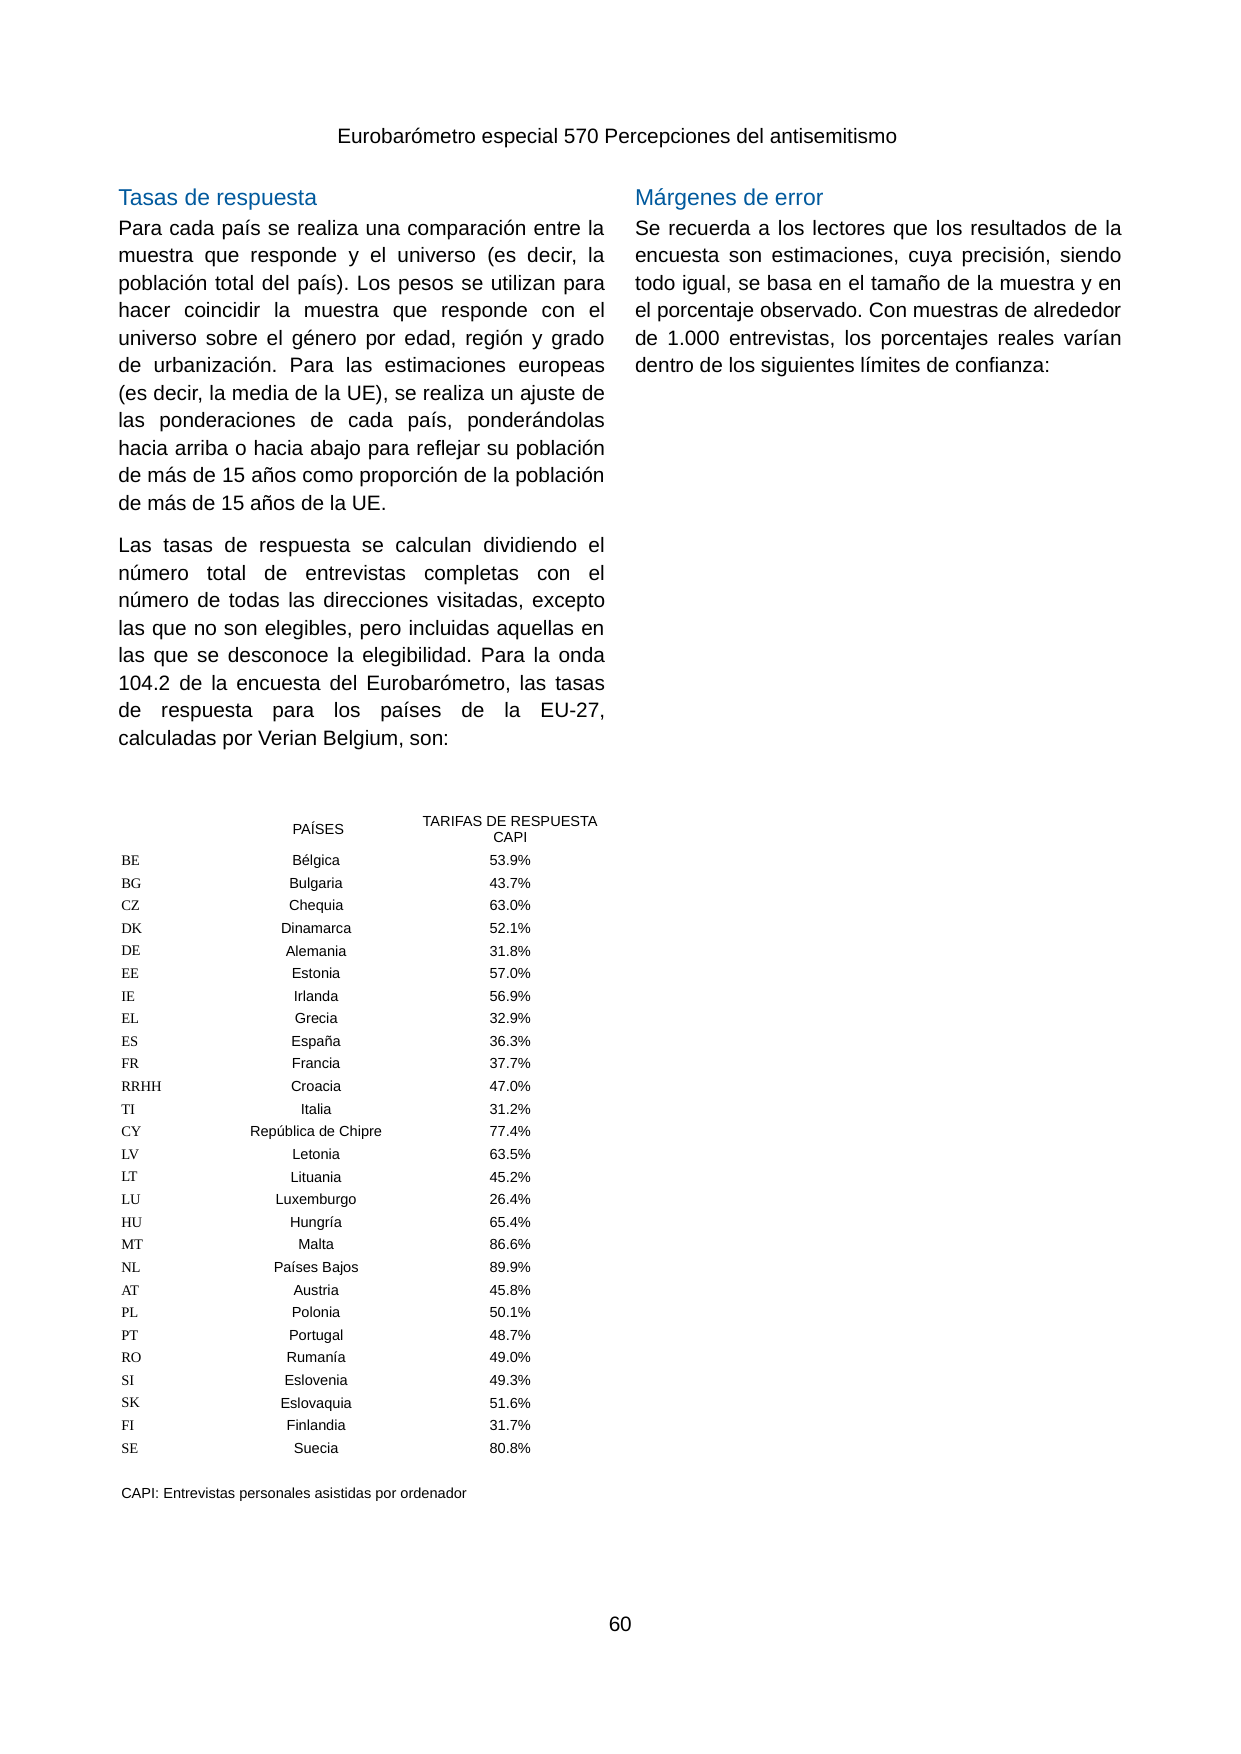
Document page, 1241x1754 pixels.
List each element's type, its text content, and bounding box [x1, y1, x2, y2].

table_cell Irlanda [221, 985, 414, 1007]
table_cell DE [118, 939, 221, 962]
table_cell Chequia [221, 894, 414, 917]
table_cell 49.0% [415, 1346, 605, 1369]
table_cell Estonia [221, 962, 414, 984]
text Tasas de respuesta [118, 183, 605, 210]
table_cell Portugal [221, 1324, 414, 1346]
table_cell DK [118, 917, 221, 939]
table_cell 26.4% [415, 1188, 605, 1211]
table_cell RO [118, 1346, 221, 1369]
table_cell BG [118, 871, 221, 894]
table_cell Dinamarca [221, 917, 414, 939]
table_cell 49.3% [415, 1369, 605, 1391]
table_cell 32.9% [415, 1007, 605, 1030]
table_cell 48.7% [415, 1324, 605, 1346]
table_cell Croacia [221, 1075, 414, 1097]
table_cell ES [118, 1030, 221, 1052]
table_cell 45.2% [415, 1165, 605, 1188]
table_header TARIFAS DE RESPUESTA CAPI [415, 810, 605, 849]
table_cell NL [118, 1256, 221, 1278]
table_cell 37.7% [415, 1052, 605, 1075]
table_cell 43.7% [415, 871, 605, 894]
table_cell Alemania [221, 939, 414, 962]
table_cell 31.2% [415, 1098, 605, 1120]
table_cell MT [118, 1233, 221, 1256]
table_cell EE [118, 962, 221, 984]
table_cell RRHH [118, 1075, 221, 1097]
table_cell 50.1% [415, 1301, 605, 1323]
table_cell Finlandia [221, 1414, 414, 1437]
table_cell CAPI: Entrevistas personales asistidas por ordenador [118, 1482, 605, 1504]
text Se recuerda a los lectores que los resultados de la encuesta son estimaciones, cuya precisión, siendo todo igual, se basa en el tamaño de la muestra y en el porcentaje observado. Con muestras de alrededor de 1.000 entrevistas, los porcentajes reales varían dentro de los siguientes límites de confianza: [635, 216, 1122, 377]
table_cell BE [118, 849, 221, 871]
table_cell EL [118, 1007, 221, 1030]
table_cell Francia [221, 1052, 414, 1075]
table_cell 63.5% [415, 1143, 605, 1165]
table_cell [415, 1459, 605, 1482]
table_cell Bélgica [221, 849, 414, 871]
table_cell SE [118, 1437, 221, 1459]
table_cell CZ [118, 894, 221, 917]
table_cell Austria [221, 1278, 414, 1301]
table_cell PL [118, 1301, 221, 1323]
table_cell 56.9% [415, 985, 605, 1007]
table_cell FI [118, 1414, 221, 1437]
table_cell 45.8% [415, 1278, 605, 1301]
table_cell 65.4% [415, 1211, 605, 1233]
table_cell 80.8% [415, 1437, 605, 1459]
table_header PAÍSES [221, 810, 414, 849]
table_cell 63.0% [415, 894, 605, 917]
table_cell Hungría [221, 1211, 414, 1233]
table_cell TI [118, 1098, 221, 1120]
table_cell Luxemburgo [221, 1188, 414, 1211]
table_cell LV [118, 1143, 221, 1165]
table_cell Polonia [221, 1301, 414, 1323]
text Para cada país se realiza una comparación entre la muestra que responde y el universo (es decir, la población total del país). Los pesos se utilizan para hacer coincidir la muestra que responde con el universo sobre el género por edad, región y grado de urbanización. Para las estimaciones europeas (es decir, la media de la UE), se realiza un ajuste de las ponderaciones de cada país, ponderándolas hacia arriba o hacia abajo para reflejar su población de más de 15 años como proporción de la población de más de 15 años de la UE. [118, 216, 605, 515]
table_cell IE [118, 985, 221, 1007]
table_cell Grecia [221, 1007, 414, 1030]
table_cell Eslovaquia [221, 1391, 414, 1414]
table_cell República de Chipre [221, 1120, 414, 1143]
table_cell Lituania [221, 1165, 414, 1188]
table_cell SI [118, 1369, 221, 1391]
table_cell LU [118, 1188, 221, 1211]
table_cell Letonia [221, 1143, 414, 1165]
table_cell HU [118, 1211, 221, 1233]
table_header [118, 810, 221, 849]
table_cell Eslovenia [221, 1369, 414, 1391]
table_cell 77.4% [415, 1120, 605, 1143]
text Márgenes de error [635, 183, 1122, 210]
table_cell [221, 1459, 414, 1482]
table_cell Italia [221, 1098, 414, 1120]
table_cell CY [118, 1120, 221, 1143]
table_cell 36.3% [415, 1030, 605, 1052]
table_cell 53.9% [415, 849, 605, 871]
table_cell Malta [221, 1233, 414, 1256]
table_cell LT [118, 1165, 221, 1188]
table_cell 51.6% [415, 1391, 605, 1414]
table_cell 57.0% [415, 962, 605, 984]
table_cell PT [118, 1324, 221, 1346]
table_cell España [221, 1030, 414, 1052]
table_cell 89.9% [415, 1256, 605, 1278]
text Las tasas de respuesta se calculan dividiendo el número total de entrevistas completas con el número de todas las direcciones visitadas, excepto las que no son elegibles, pero incluidas aquellas en las que se desconoce la elegibilidad. Para la onda 104.2 de la encuesta del Eurobarómetro, las tasas de respuesta para los países de la EU-27, calculadas por Verian Belgium, son: [118, 533, 605, 749]
table_cell 47.0% [415, 1075, 605, 1097]
table_cell 52.1% [415, 917, 605, 939]
table_cell Países Bajos [221, 1256, 414, 1278]
table_cell Bulgaria [221, 871, 414, 894]
table_cell 31.7% [415, 1414, 605, 1437]
table_cell 86.6% [415, 1233, 605, 1256]
table_cell SK [118, 1391, 221, 1414]
table_cell AT [118, 1278, 221, 1301]
table_cell Rumanía [221, 1346, 414, 1369]
table_cell Suecia [221, 1437, 414, 1459]
table_cell [118, 1459, 221, 1482]
table_cell FR [118, 1052, 221, 1075]
table_cell 31.8% [415, 939, 605, 962]
